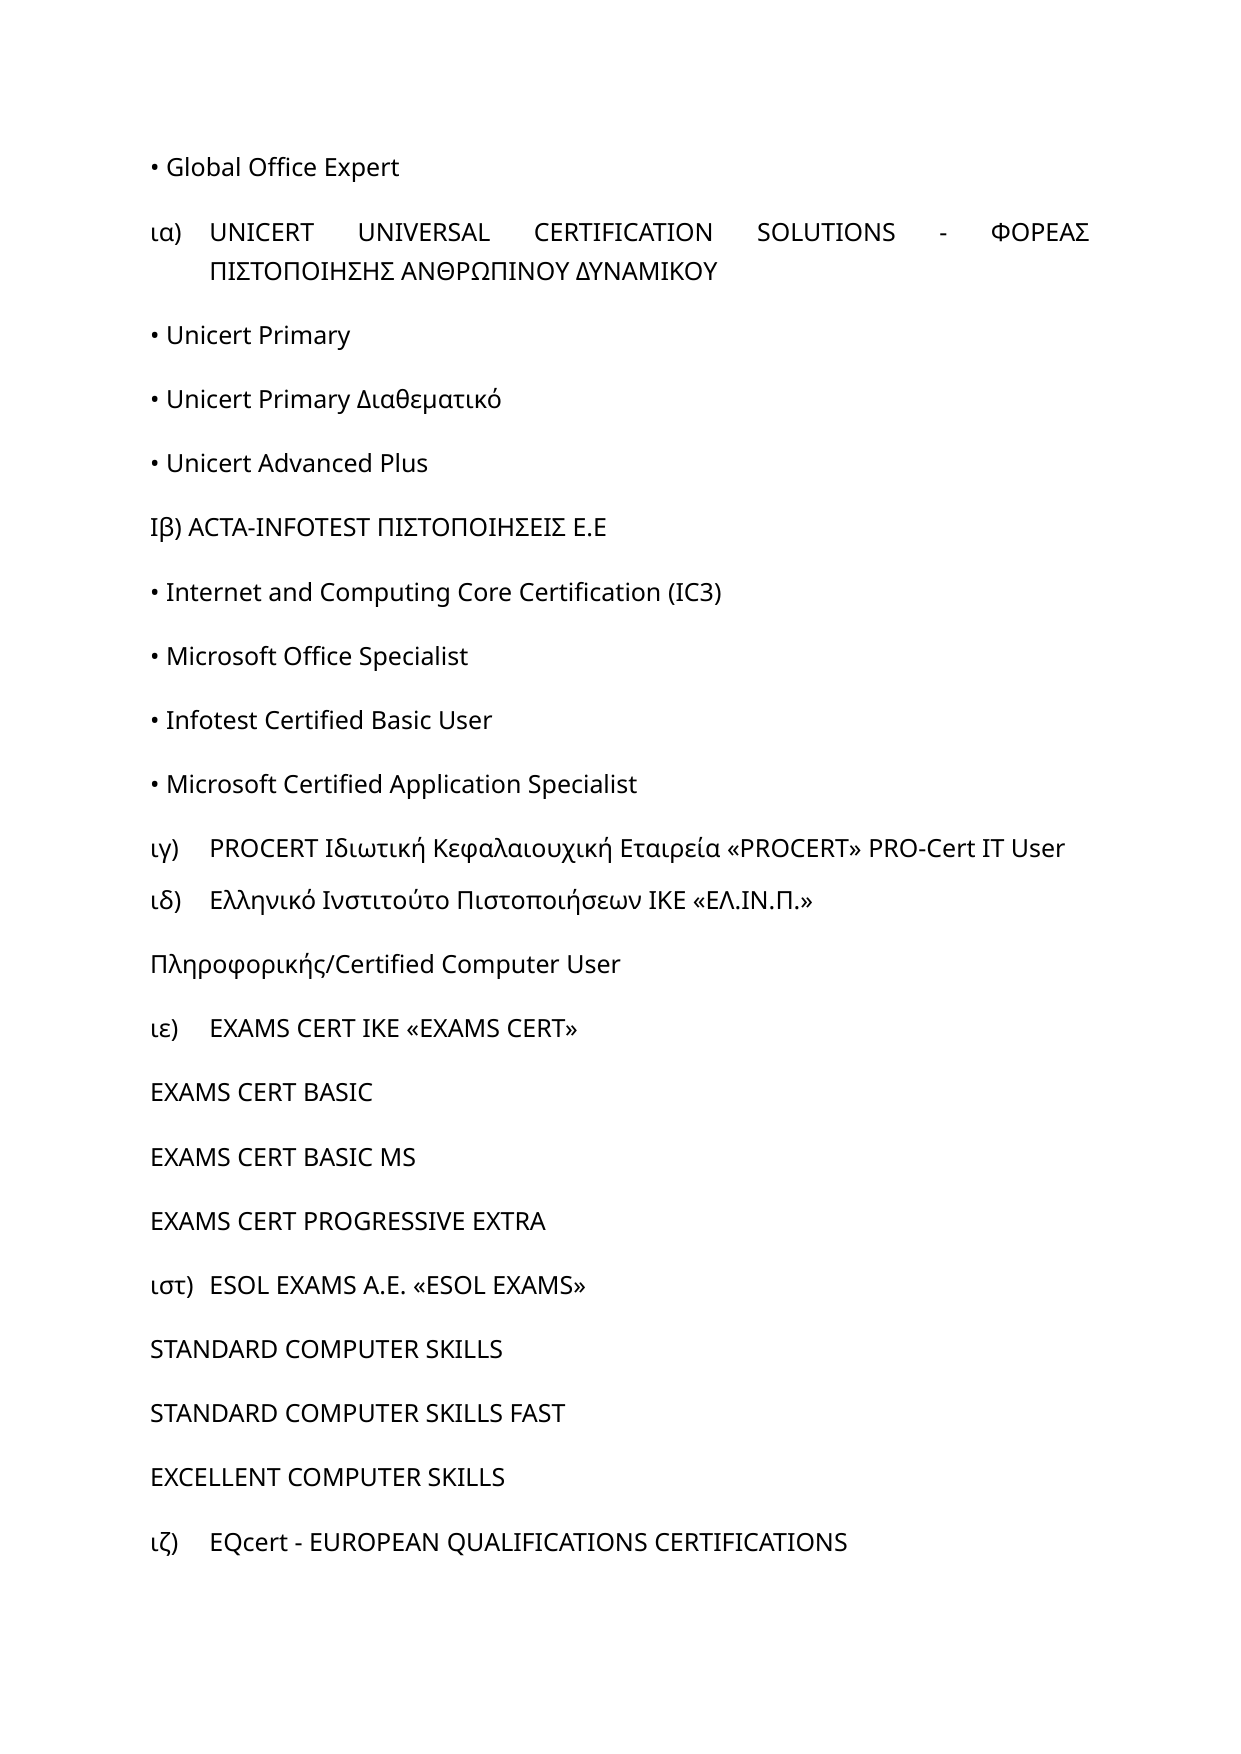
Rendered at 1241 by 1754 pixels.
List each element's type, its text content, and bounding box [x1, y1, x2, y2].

list ιζ) EQcert - EUROPEAN QUALIFICATIONS CERTIFICATIONS [150, 1524, 1090, 1558]
text • Global Office Expert [150, 150, 1090, 184]
text • Microsoft Office Specialist [150, 638, 1090, 672]
list ια) UNICERT UNIVERSAL CERTIFICATION SOLUTIONS - ΦΟΡΕΑΣ ΠΙΣΤΟΠΟΙΗΣΗΣ ΑΝΘΡΩΠΙΝΟΥ ΔΥΝΑΜΙΚΟΥ [150, 214, 1090, 287]
list ιδ) Ελληνικό Ινστιτούτο Πιστοποιήσεων ΙΚΕ «ΕΛ.ΙΝ.Π.» [150, 882, 1090, 917]
text EXAMS CERT BASIC [150, 1075, 1090, 1109]
text • Unicert Primary [150, 317, 1090, 352]
text EXAMS CERT PROGRESSIVE EXTRA [150, 1203, 1090, 1237]
text STANDARD COMPUTER SKILLS [150, 1332, 1090, 1366]
text STANDARD COMPUTER SKILLS FAST [150, 1396, 1090, 1430]
text • Unicert Advanced Plus [150, 446, 1090, 480]
text • Microsoft Certified Application Specialist [150, 767, 1090, 801]
text EXAMS CERT BASIC MS [150, 1139, 1090, 1173]
list ιε) EXAMS CERT IKE «EXAMS CERT» [150, 1011, 1090, 1045]
text • Infotest Certified Basic User [150, 702, 1090, 737]
text • Unicert Primary Διαθεματικό [150, 382, 1090, 416]
text EXCELLENT COMPUTER SKILLS [150, 1460, 1090, 1494]
text • Internet and Computing Core Certification (IC3) [150, 574, 1090, 608]
text Ιβ) ACTA-INFOTEST ΠΙΣΤΟΠΟΙΗΣΕΙΣ Ε.Ε [150, 510, 1090, 544]
text Πληροφορικής/Certified Computer User [150, 947, 1090, 981]
list ιστ) ESOL EXAMS A.E. «ESOL EXAMS» [150, 1267, 1090, 1302]
list ιγ) PROCERT Ιδιωτική Κεφαλαιουχική Εταιρεία «PROCERT» PRO-Cert IT User [150, 831, 1090, 865]
